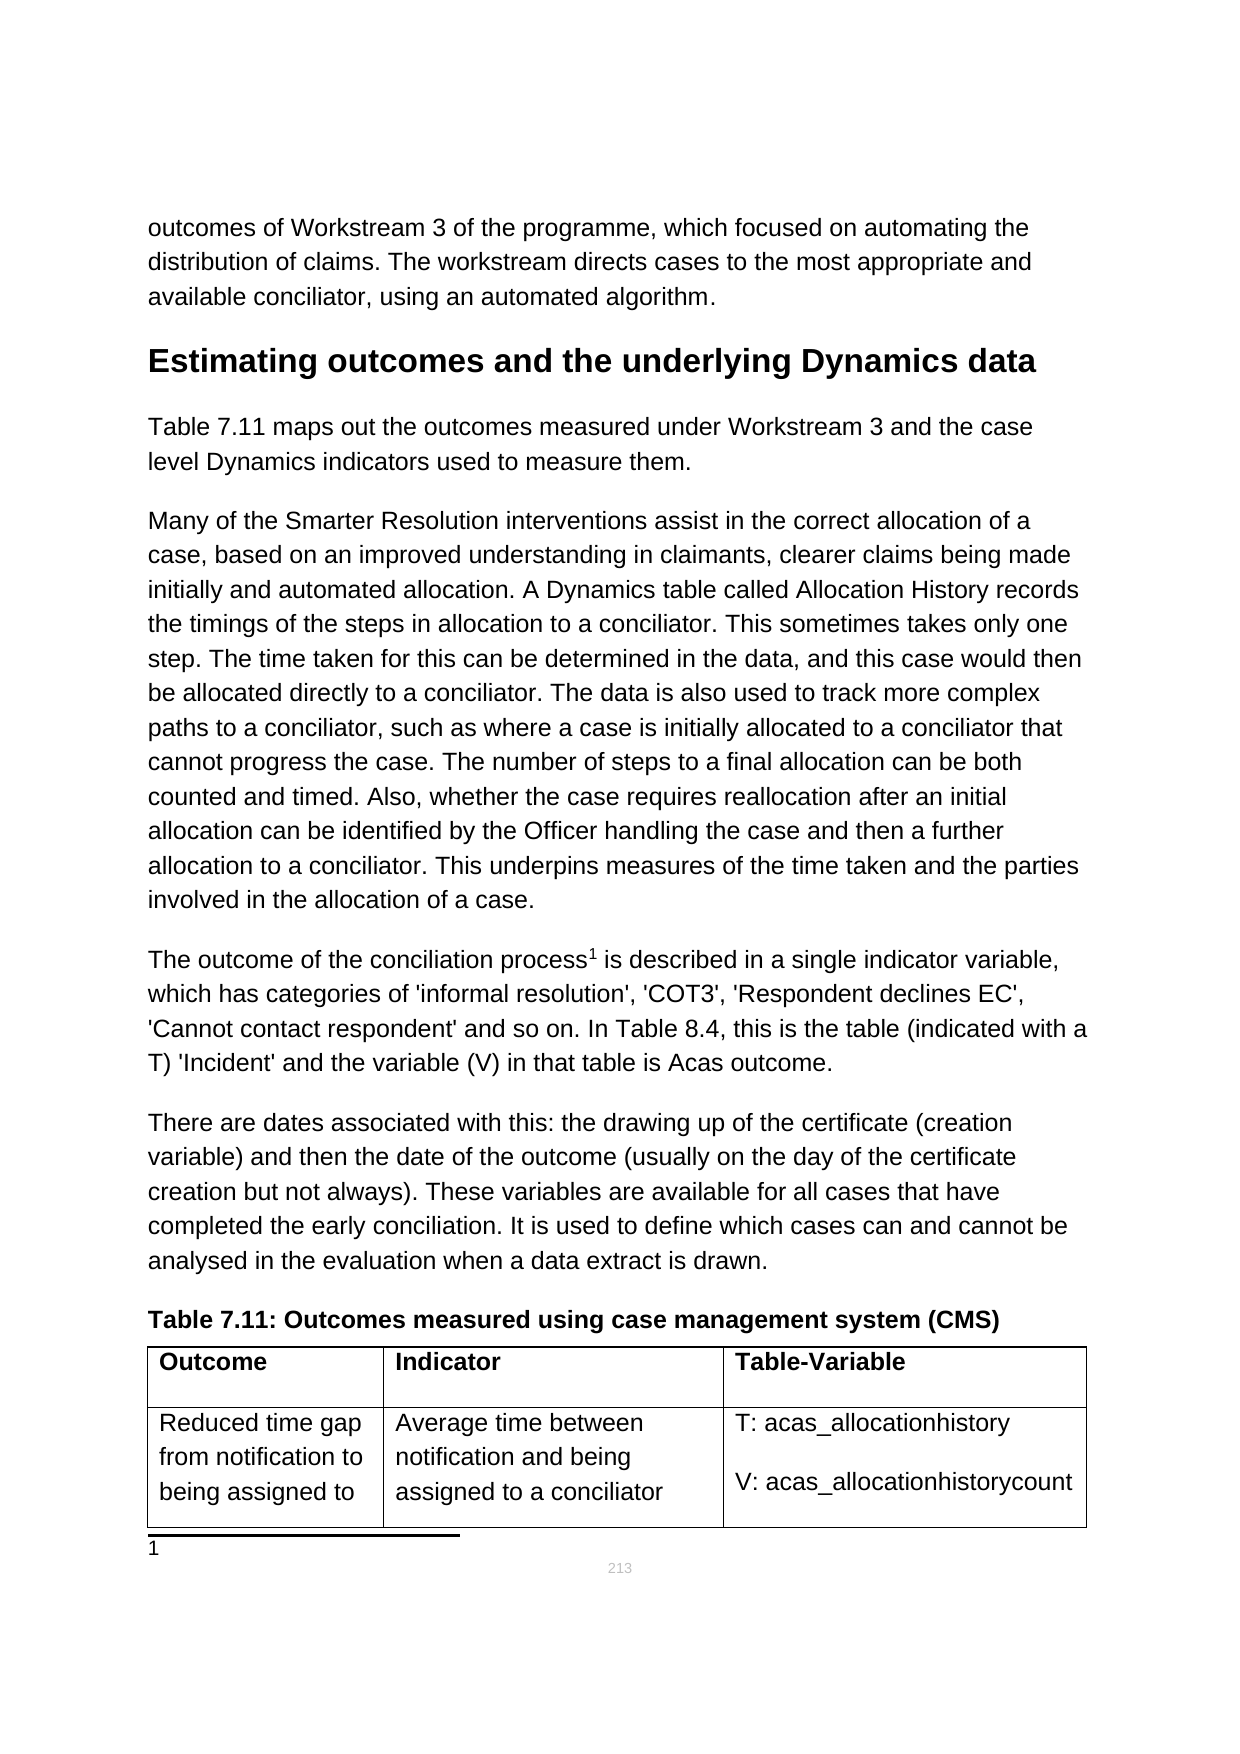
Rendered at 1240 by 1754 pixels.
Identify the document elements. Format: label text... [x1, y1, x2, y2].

subtitle Estimating outcomes and the underlying Dynamics data [148, 341, 1092, 379]
table_header Table-Variable [724, 1348, 1086, 1407]
table_cell T: acas_allocationhistory V: acas_allocationhistorycount [724, 1408, 1086, 1527]
title Table 7.11: Outcomes measured using case management system (CMS) [148, 1305, 1092, 1334]
table_cell Reduced time gap from notification to being assigned to [148, 1408, 383, 1527]
text The outcome of the conciliation process is described in a single indicator variable, which has categories of 'informal resolution', 'COT3', 'Respondent declines EC', 'Cannot contact respondent' and so on. In Table 8.4, this is the table (indicated with a T) 'Incident' and the variable (V) in that table is Acas outcome. [148, 945, 1092, 1077]
text outcomes of Workstream 3 of the programme, which focused on automating the distribution of claims. The workstream directs cases to the most appropriate and available conciliator, using an automated algorithm. [148, 213, 1092, 310]
table_header Indicator [384, 1348, 723, 1407]
table_header Outcome [148, 1348, 383, 1407]
text Many of the Smarter Resolution interventions assist in the correct allocation of a case, based on an improved understanding in claimants, clearer claims being made initially and automated allocation. A Dynamics table called Allocation History records the timings of the steps in allocation to a conciliator. This sometimes takes only one step. The time taken for this can be determined in the data, and this case would then be allocated directly to a conciliator. The data is also used to track more complex paths to a conciliator, such as where a case is initially allocated to a conciliator that cannot progress the case. The number of steps to a final allocation can be both counted and timed. Also, whether the case requires reallocation after an initial allocation can be identified by the Officer handling the case and then a further allocation to a conciliator. This underpins measures of the time taken and the parties involved in the allocation of a case. [148, 506, 1092, 914]
text There are dates associated with this: the drawing up of the certificate (creation variable) and then the date of the outcome (usually on the day of the certificate creation but not always). These variables are available for all cases that have completed the early conciliation. It is used to define which cases can and cannot be analysed in the evaluation when a data extract is drawn. [148, 1108, 1092, 1274]
text Table 7.11 maps out the outcomes measured under Workstream 3 and the case level Dynamics indicators used to measure them. [148, 412, 1092, 475]
table_cell Average time between notification and being assigned to a conciliator [384, 1408, 723, 1527]
